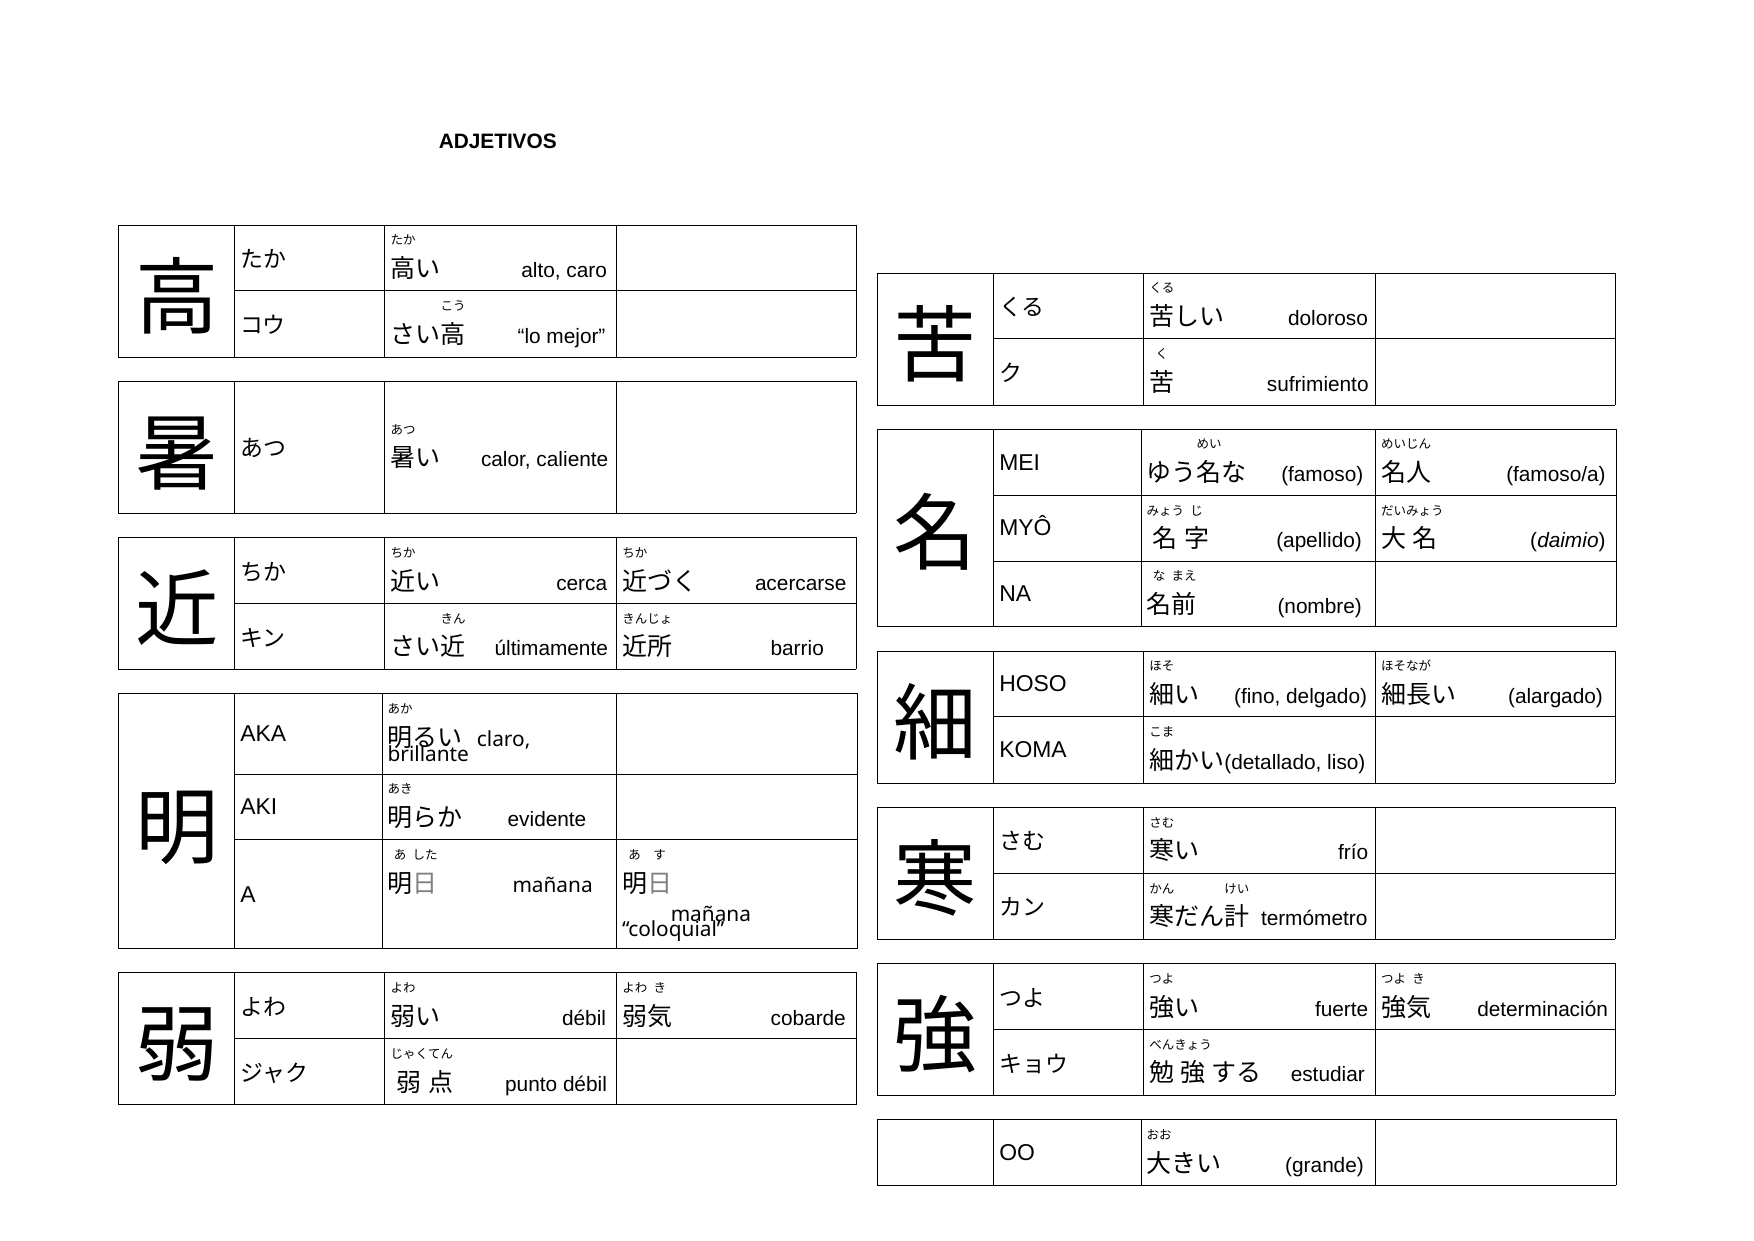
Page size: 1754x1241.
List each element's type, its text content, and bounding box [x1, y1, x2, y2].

table_cell 大だい名みょう (daimio) [1376, 496, 1616, 561]
table_cell 寒かんだん計けい termómetro [1144, 874, 1375, 939]
table_header 強つよい fuerte [1144, 964, 1375, 1029]
table_cell 名な前まえ (nombre) [1142, 562, 1375, 626]
table_cell [1376, 339, 1615, 404]
table_cell キン [235, 604, 384, 669]
table_header くる [994, 274, 1143, 338]
table_header [617, 382, 856, 513]
table_cell カン [994, 874, 1143, 939]
table_header あつ [235, 382, 384, 513]
table_cell 苦く sufrimiento [1144, 339, 1375, 404]
table_cell さい近きん últimamente [385, 604, 616, 669]
table_header 弱 [119, 973, 234, 1104]
table_header 寒さむい frío [1144, 808, 1375, 873]
table_header ゆう名めいな (famoso) [1142, 430, 1375, 494]
table_cell [1376, 717, 1615, 783]
table_header [1376, 274, 1615, 338]
table_header [1376, 1120, 1616, 1185]
table_cell [1376, 874, 1615, 939]
table_cell 明あ日す mañana “coloquial” [617, 840, 857, 948]
table_cell 近きん所じょ barrio [617, 604, 856, 669]
table_header 細ほそ長ながい (alargado) [1376, 652, 1615, 716]
table_header 近 [119, 538, 234, 669]
table_cell 名みょう字じ (apellido) [1142, 496, 1375, 561]
table_header 細 [878, 652, 993, 783]
table_header 寒 [878, 808, 993, 939]
table_header 暑あつい calor, caliente [385, 382, 616, 513]
table_header 近ちかづく acercarse [617, 538, 856, 603]
table_header OO [994, 1120, 1141, 1185]
table_header 明 [119, 694, 234, 948]
table_cell KOMA [994, 717, 1143, 783]
table_header 強 [878, 964, 993, 1095]
table_cell キョウ [994, 1030, 1143, 1095]
table_header 明あかるい claro, brillante [383, 694, 616, 773]
table_cell [617, 1039, 856, 1104]
table_header 細ほそい (fino, delgado) [1144, 652, 1375, 716]
table_cell 明あ日した mañana [383, 840, 616, 948]
table_cell 明あきらか evidente [383, 775, 616, 839]
table_cell A [235, 840, 382, 948]
table_cell [1376, 562, 1616, 626]
table_header 大おおきい (grande) [1142, 1120, 1375, 1185]
table_header つよ [994, 964, 1143, 1029]
table_header 名 [878, 430, 993, 626]
table_header 高 [119, 226, 234, 357]
table_cell [617, 775, 857, 839]
table_cell [1376, 1030, 1615, 1095]
table_header よわ [235, 973, 384, 1038]
table_header 強つよ気き determinación [1376, 964, 1615, 1029]
table_header たか [235, 226, 384, 290]
table_header [617, 694, 857, 773]
table_cell コウ [235, 291, 384, 357]
table_header 弱よわい débil [385, 973, 616, 1038]
table_cell さい高こう “lo mejor” [385, 291, 616, 357]
table_cell 細こまかい(detallado, liso) [1144, 717, 1375, 783]
table_header 弱よわ気き cobarde [617, 973, 856, 1038]
table_header 名めい人じん (famoso/a) [1376, 430, 1616, 494]
table_header 高たかい alto, caro [385, 226, 616, 290]
table_cell 弱じゃく点てん punto débil [385, 1039, 616, 1104]
table_header 苦くるしい doloroso [1144, 274, 1375, 338]
text ADJETIVOS [118, 129, 877, 153]
table_cell 勉べん強きょうする estudiar [1144, 1030, 1375, 1095]
table_header 暑 [119, 382, 234, 513]
table_cell ジャク [235, 1039, 384, 1104]
table_cell AKI [235, 775, 382, 839]
table_header [1376, 808, 1615, 873]
table_header MEI [994, 430, 1141, 494]
table_cell NA [994, 562, 1141, 626]
table_header さむ [994, 808, 1143, 873]
table_header [878, 1120, 993, 1185]
table_header [617, 226, 856, 290]
table_cell ク [994, 339, 1143, 404]
table_header HOSO [994, 652, 1143, 716]
table_header 近ちかい cerca [385, 538, 616, 603]
table_cell MYÔ [994, 496, 1141, 561]
table_cell [617, 291, 856, 357]
table_header ちか [235, 538, 384, 603]
table_header AKA [235, 694, 382, 773]
table_header 苦 [878, 274, 993, 404]
